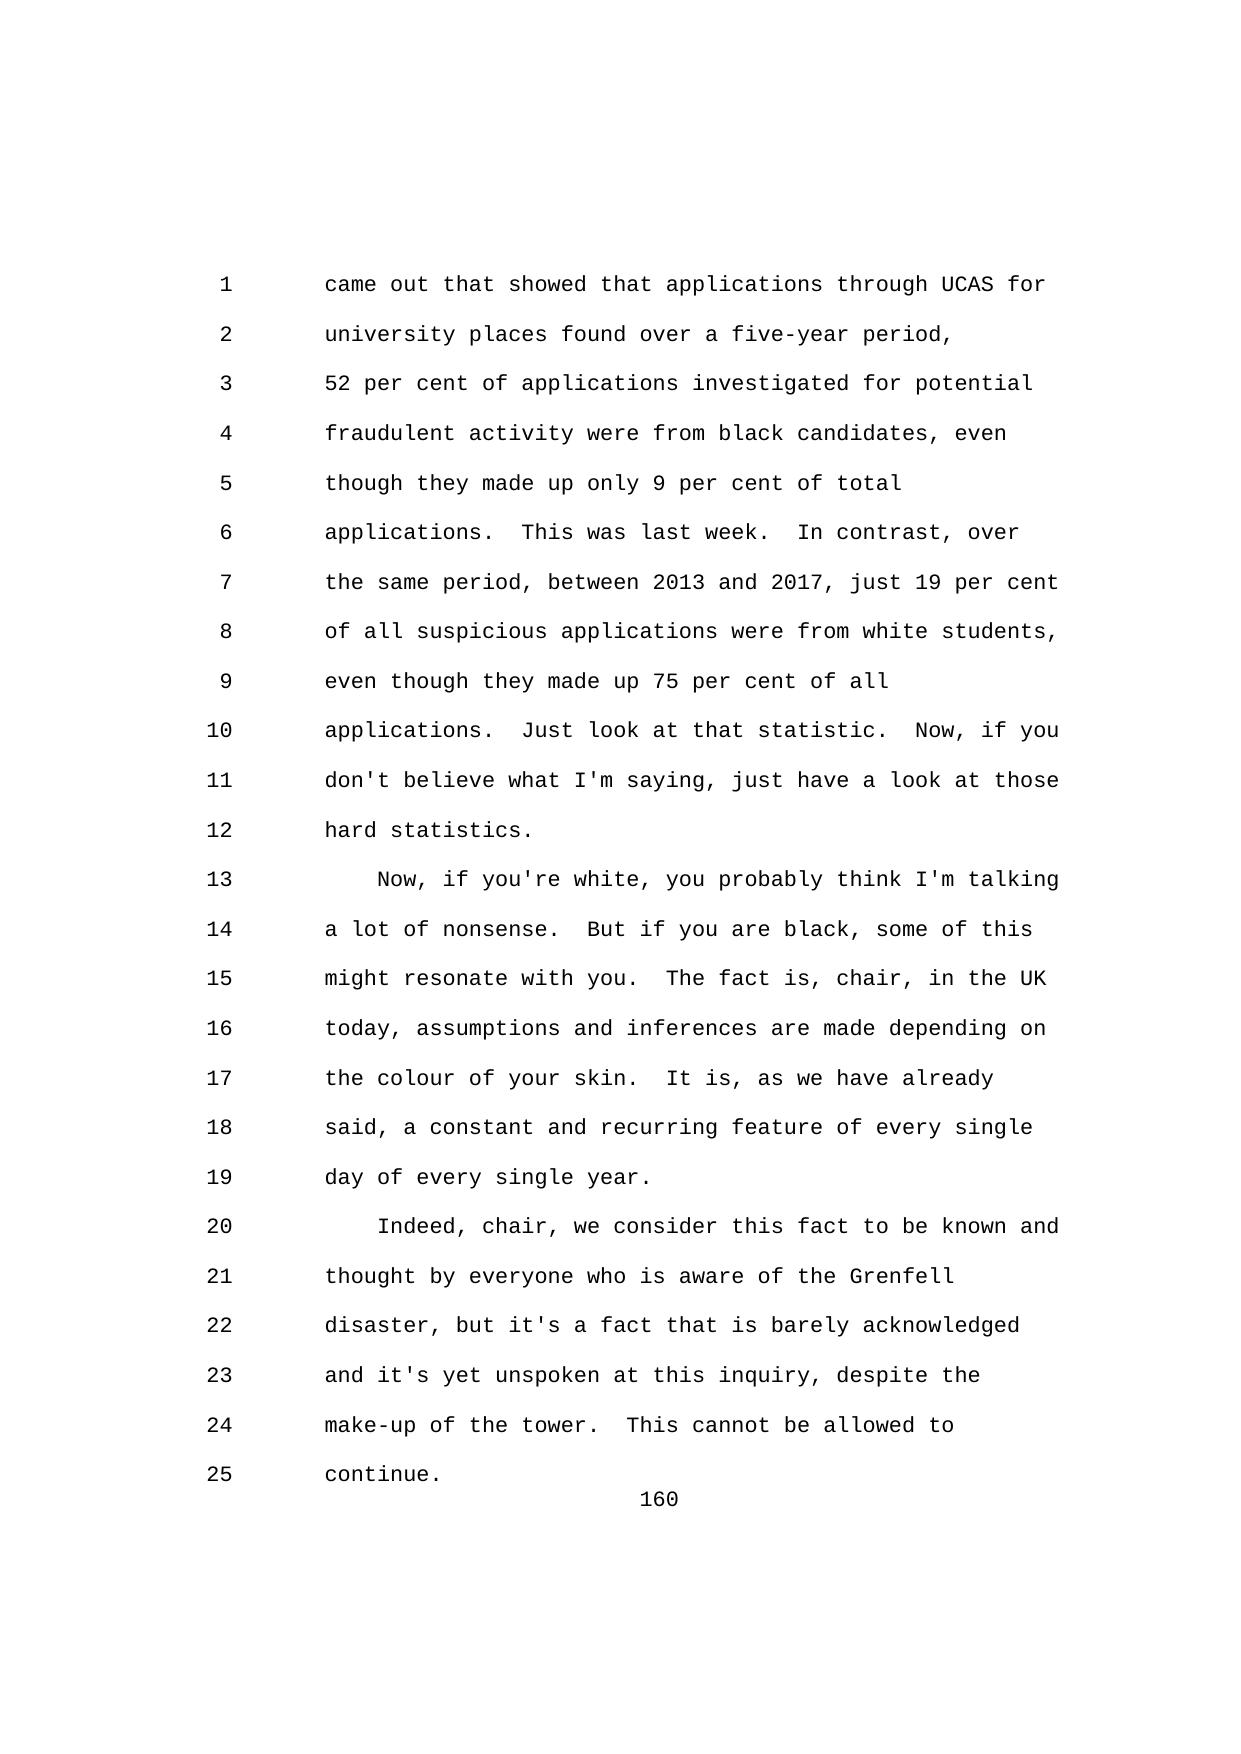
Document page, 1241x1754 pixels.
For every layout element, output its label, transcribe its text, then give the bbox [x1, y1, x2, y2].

text 23 and it's yet unspoken at this inquiry, despite the [75, 1364, 1165, 1389]
text 20 Indeed, chair, we consider this fact to be known and [75, 1215, 1165, 1240]
text 5 though they made up only 9 per cent of total [75, 472, 1165, 496]
text 18 said, a constant and recurring feature of every single [75, 1116, 1165, 1141]
text 13 Now, if you're white, you probably think I'm talking [75, 868, 1165, 893]
text 11 don't believe what I'm saying, just have a look at those [75, 769, 1165, 794]
text 25 continue. [75, 1463, 1165, 1488]
text 17 the colour of your skin. It is, as we have already [75, 1067, 1165, 1091]
text 9 even though they made up 75 per cent of all [75, 670, 1165, 695]
text 21 thought by everyone who is aware of the Grenfell [75, 1265, 1165, 1290]
text 12 hard statistics. [75, 819, 1165, 843]
text 24 make-up of the tower. This cannot be allowed to [75, 1414, 1165, 1438]
text 3 52 per cent of applications investigated for potential [75, 372, 1165, 397]
text 7 the same period, between 2013 and 2017, just 19 per cent [75, 571, 1165, 596]
text 160 [75, 1488, 1165, 1513]
text 15 might resonate with you. The fact is, chair, in the UK [75, 967, 1165, 992]
text 1 came out that showed that applications through UCAS for [75, 273, 1165, 298]
text 10 applications. Just look at that statistic. Now, if you [75, 719, 1165, 744]
text 22 disaster, but it's a fact that is barely acknowledged [75, 1314, 1165, 1339]
text 19 day of every single year. [75, 1166, 1165, 1191]
text 6 applications. This was last week. In contrast, over [75, 521, 1165, 546]
text 8 of all suspicious applications were from white students, [75, 620, 1165, 645]
text 16 today, assumptions and inferences are made depending on [75, 1017, 1165, 1042]
text 2 university places found over a five-year period, [75, 323, 1165, 348]
text 14 a lot of nonsense. But if you are black, some of this [75, 918, 1165, 943]
text 4 fraudulent activity were from black candidates, even [75, 422, 1165, 447]
